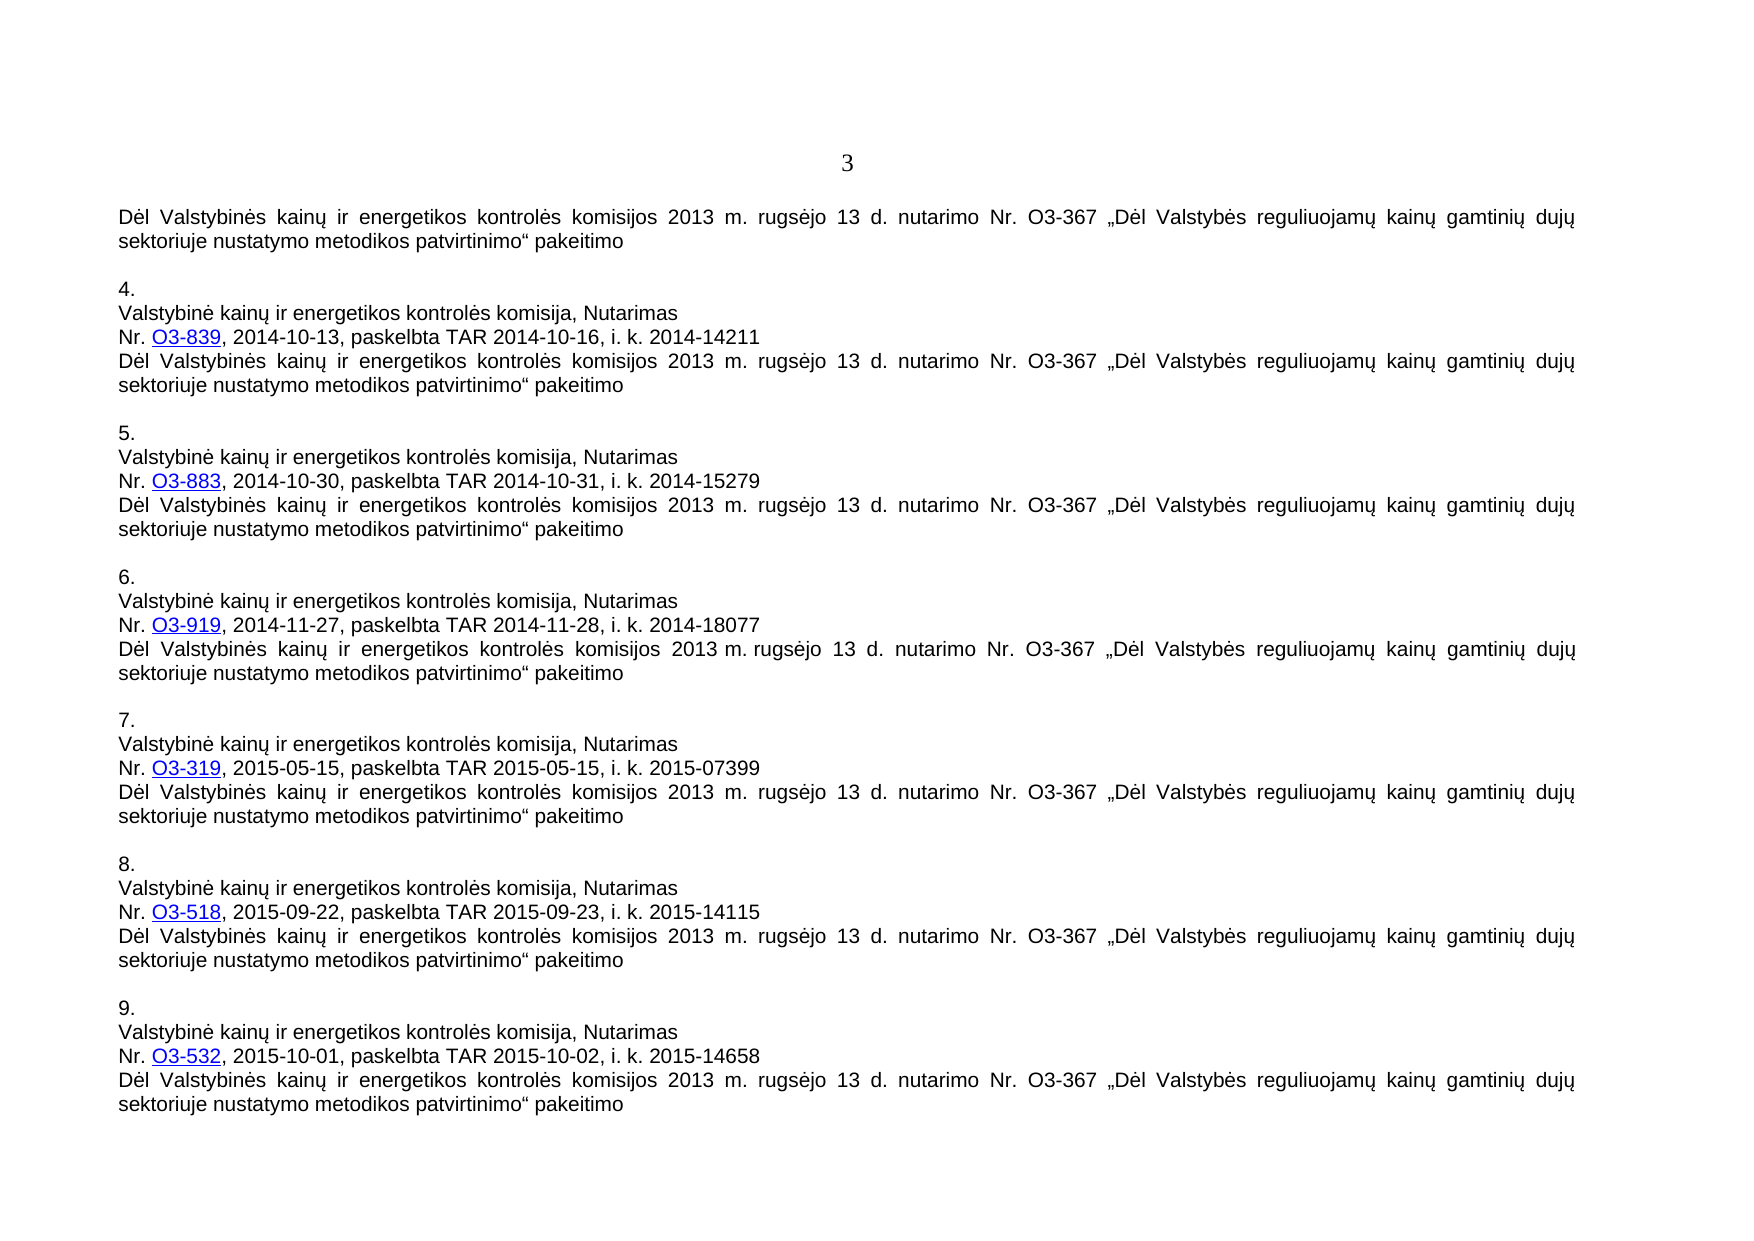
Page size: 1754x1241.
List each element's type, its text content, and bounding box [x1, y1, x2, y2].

text Valstybinė kainų ir energetikos kontrolės komisija, Nutarimas [118, 1020, 1577, 1044]
text Nr. O3-883, 2014-10-30, paskelbta TAR 2014-10-31, i. k. 2014-15279 [118, 469, 1577, 493]
text Nr. O3-839, 2014-10-13, paskelbta TAR 2014-10-16, i. k. 2014-14211 [118, 325, 1577, 349]
text Dėl Valstybinės kainų ir energetikos kontrolės komisijos 2013 m. rugsėjo 13 d. nutarimo Nr. O3-367 „Dėl Valstybės reguliuojamų kainų gamtinių dujų sektoriuje nustatymo metodikos patvirtinimo“ pakeitimo [118, 924, 1577, 972]
text Dėl Valstybinės kainų ir energetikos kontrolės komisijos 2013 m. rugsėjo 13 d. nutarimo Nr. O3-367 „Dėl Valstybės reguliuojamų kainų gamtinių dujų sektoriuje nustatymo metodikos patvirtinimo“ pakeitimo [118, 780, 1577, 828]
text Valstybinė kainų ir energetikos kontrolės komisija, Nutarimas [118, 732, 1577, 756]
text Dėl Valstybinės kainų ir energetikos kontrolės komisijos 2013 m. rugsėjo 13 d. nutarimo Nr. O3-367 „Dėl Valstybės reguliuojamų kainų gamtinių dujų sektoriuje nustatymo metodikos patvirtinimo“ pakeitimo [118, 1068, 1577, 1116]
text Dėl Valstybinės kainų ir energetikos kontrolės komisijos 2013 m. rugsėjo 13 d. nutarimo Nr. O3-367 „Dėl Valstybės reguliuojamų kainų gamtinių dujų sektoriuje nustatymo metodikos patvirtinimo“ pakeitimo [118, 636, 1577, 684]
text 5. [118, 421, 1577, 445]
text Dėl Valstybinės kainų ir energetikos kontrolės komisijos 2013 m. rugsėjo 13 d. nutarimo Nr. O3-367 „Dėl Valstybės reguliuojamų kainų gamtinių dujų sektoriuje nustatymo metodikos patvirtinimo“ pakeitimo [118, 205, 1577, 253]
text Dėl Valstybinės kainų ir energetikos kontrolės komisijos 2013 m. rugsėjo 13 d. nutarimo Nr. O3-367 „Dėl Valstybės reguliuojamų kainų gamtinių dujų sektoriuje nustatymo metodikos patvirtinimo“ pakeitimo [118, 493, 1577, 541]
text 8. [118, 852, 1577, 876]
text Valstybinė kainų ir energetikos kontrolės komisija, Nutarimas [118, 301, 1577, 325]
text Nr. O3-532, 2015-10-01, paskelbta TAR 2015-10-02, i. k. 2015-14658 [118, 1044, 1577, 1068]
text Valstybinė kainų ir energetikos kontrolės komisija, Nutarimas [118, 588, 1577, 612]
text 9. [118, 996, 1577, 1020]
text Dėl Valstybinės kainų ir energetikos kontrolės komisijos 2013 m. rugsėjo 13 d. nutarimo Nr. O3-367 „Dėl Valstybės reguliuojamų kainų gamtinių dujų sektoriuje nustatymo metodikos patvirtinimo“ pakeitimo [118, 349, 1577, 397]
text Valstybinė kainų ir energetikos kontrolės komisija, Nutarimas [118, 876, 1577, 900]
text Nr. O3-319, 2015-05-15, paskelbta TAR 2015-05-15, i. k. 2015-07399 [118, 756, 1577, 780]
text 6. [118, 564, 1577, 588]
text Nr. O3-518, 2015-09-22, paskelbta TAR 2015-09-23, i. k. 2015-14115 [118, 900, 1577, 924]
text Nr. O3-919, 2014-11-27, paskelbta TAR 2014-11-28, i. k. 2014-18077 [118, 612, 1577, 636]
text 7. [118, 708, 1577, 732]
text Valstybinė kainų ir energetikos kontrolės komisija, Nutarimas [118, 445, 1577, 469]
text 4. [118, 277, 1577, 301]
